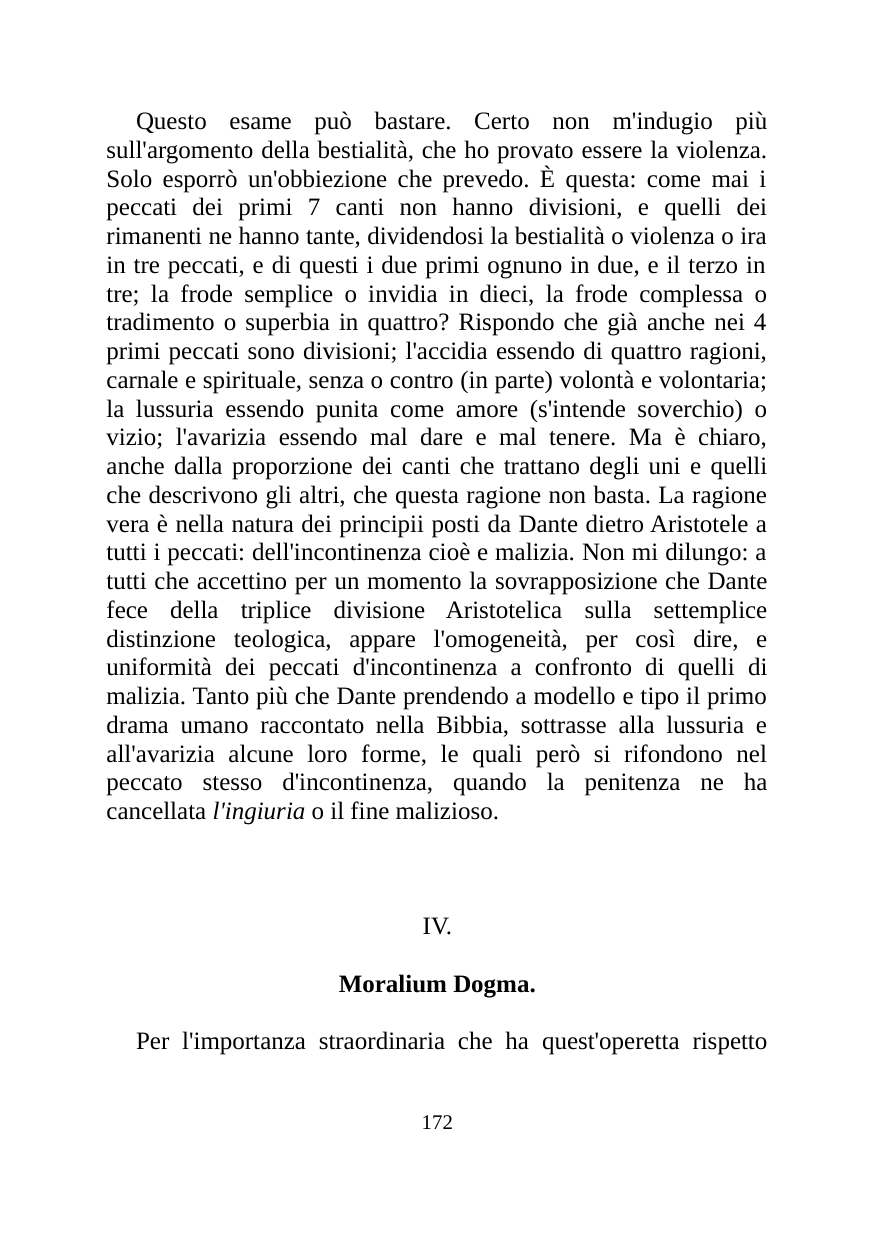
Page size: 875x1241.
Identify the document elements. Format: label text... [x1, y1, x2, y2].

text Questo esame può bastare. Certo non m'indugio più sull'argomento della bestialità, che ho provato essere la violenza. Solo esporrò un'obbiezione che prevedo. È questa: come mai i peccati dei primi 7 canti non hanno divisioni, e quelli dei rimanenti ne hanno tante, dividendosi la bestialità o violenza o ira in tre peccati, e di questi i due primi ognuno in due, e il terzo in tre; la frode semplice o invidia in dieci, la frode complessa o tradimento o superbia in quattro? Rispondo che già anche nei 4 primi peccati sono divisioni; l'accidia essendo di quattro ragioni, carnale e spirituale, senza o contro (in parte) volontà e volontaria; la lussuria essendo punita come amore (s'intende soverchio) o vizio; l'avarizia essendo mal dare e mal tenere. Ma è chiaro, anche dalla proporzione dei canti che trattano degli uni e quelli che descrivono gli altri, che questa ragione non basta. La ragione vera è nella natura dei principii posti da Dante dietro Aristotele a tutti i peccati: dell'incontinenza cioè e malizia. Non mi dilungo: a tutti che accettino per un momento la sovrapposizione che Dante fece della triplice divisione Aristotelica sulla settemplice distinzione teologica, appare l'omogeneità, per così dire, e uniformità dei peccati d'incontinenza a confronto di quelli di malizia. Tanto più che Dante prendendo a modello e tipo il primo drama umano raccontato nella Bibbia, sottrasse alla lussuria e all'avarizia alcune loro forme, le quali però si rifondono nel peccato stesso d'incontinenza, quando la penitenza ne ha cancellata l'ingiuria o il fine malizioso. [106, 106, 768, 825]
text Moralium Dogma. [106, 969, 768, 997]
text Per l'importanza straordinaria che ha quest'operetta rispetto [106, 1026, 768, 1055]
text IV. [106, 911, 768, 940]
